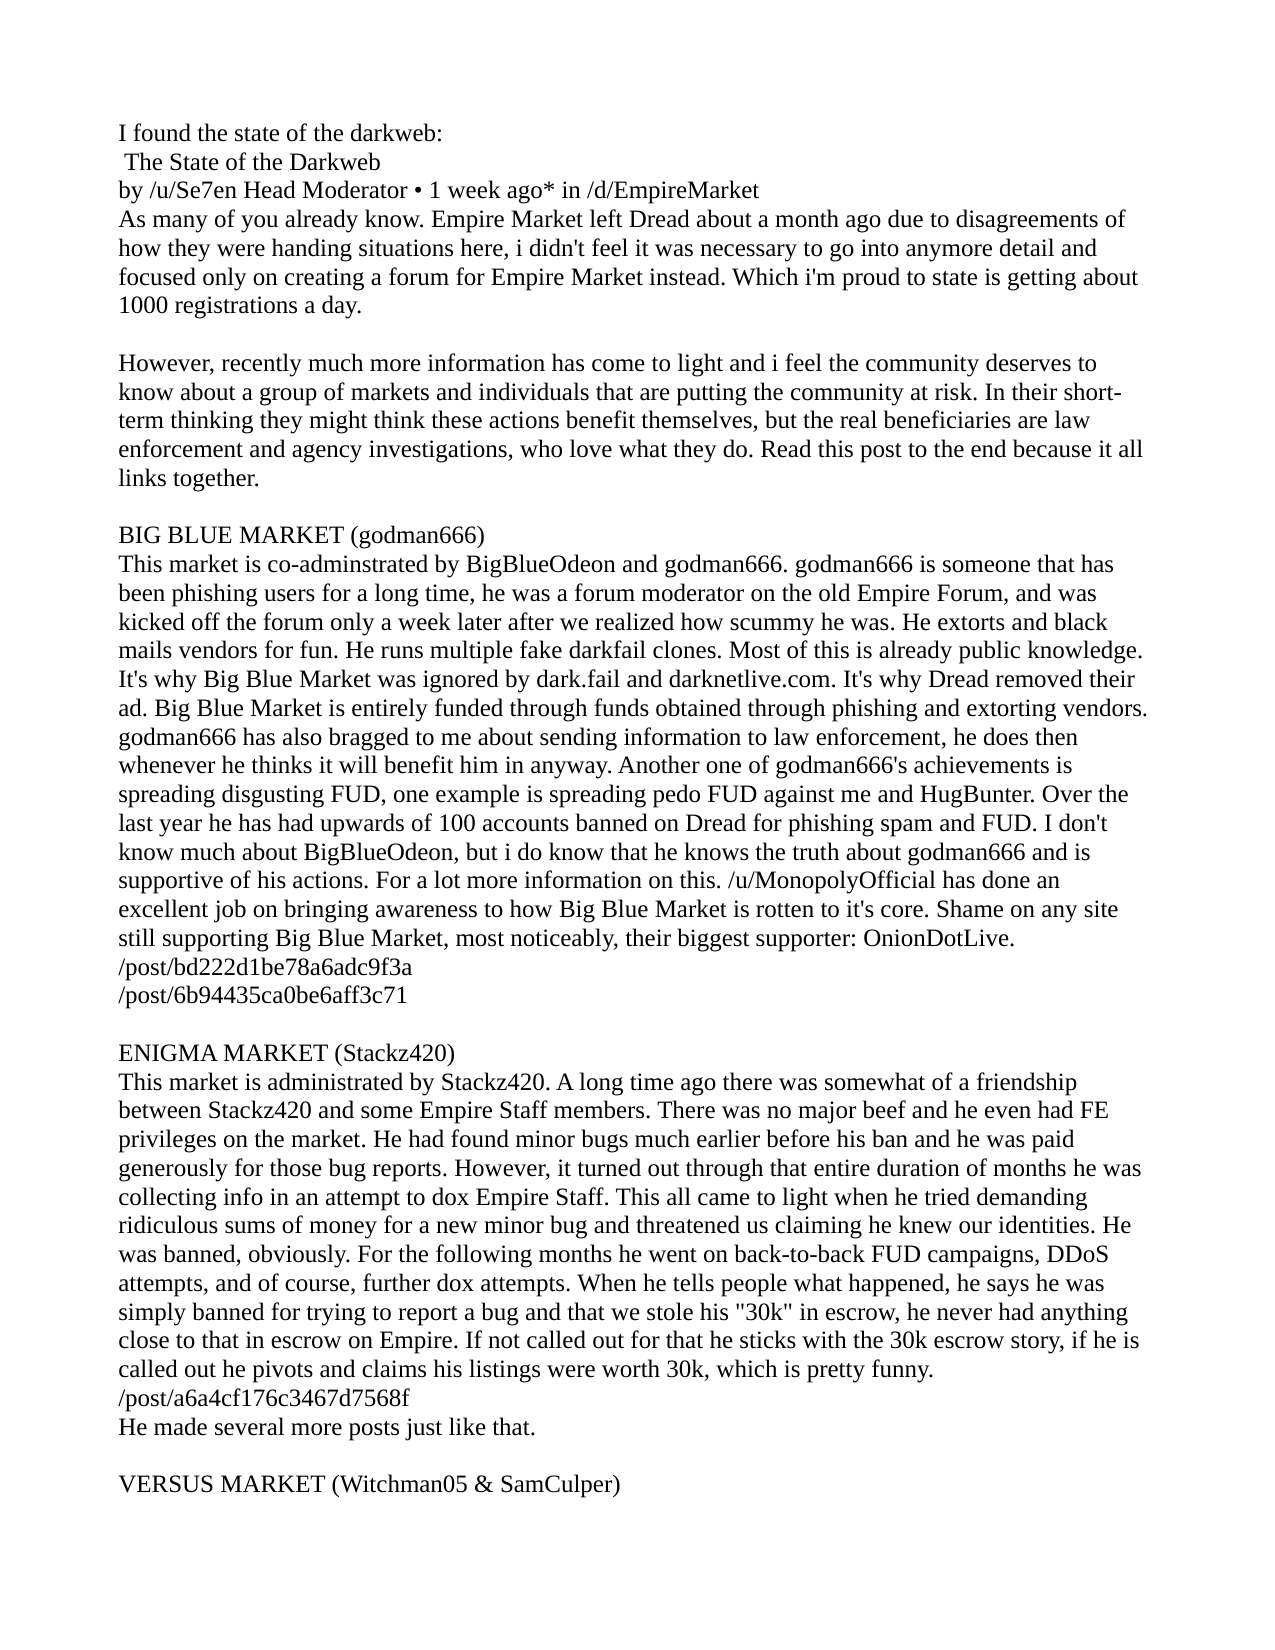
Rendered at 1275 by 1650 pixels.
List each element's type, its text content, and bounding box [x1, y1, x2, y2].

text /post/a6a4cf176c3467d7568f [118, 1383, 1157, 1412]
text /post/bd222d1be78a6adc9f3a [118, 952, 1157, 981]
text /post/6b94435ca0be6aff3c71 [118, 981, 1157, 1009]
text BIG BLUE MARKET (godman666) [118, 521, 1157, 549]
text VERSUS MARKET (Witchman05 & SamCulper) [118, 1469, 1157, 1498]
text As many of you already know. Empire Market left Dread about a month ago due to disagreements of how they were handing situations here, i didn't feel it was necessary to go into anymore detail and focused only on creating a forum for Empire Market instead. Which i'm proud to state is getting about 1000 registrations a day. [118, 204, 1157, 319]
text However, recently much more information has come to light and i feel the community deserves to know about a group of markets and individuals that are putting the community at risk. In their short-term thinking they might think these actions benefit themselves, but the real beneficiaries are law enforcement and agency investigations, who love what they do. Read this post to the end because it all links together. [118, 348, 1157, 492]
text He made several more posts just like that. [118, 1412, 1157, 1441]
text ENIGMA MARKET (Stackz420) [118, 1038, 1157, 1067]
text This market is co-adminstrated by BigBlueOdeon and godman666. godman666 is someone that has been phishing users for a long time, he was a forum moderator on the old Empire Forum, and was kicked off the forum only a week later after we realized how scummy he was. He extorts and black mails vendors for fun. He runs multiple fake darkfail clones. Most of this is already public knowledge. It's why Big Blue Market was ignored by dark.fail and darknetlive.com. It's why Dread removed their ad. Big Blue Market is entirely funded through funds obtained through phishing and extorting vendors. godman666 has also bragged to me about sending information to law enforcement, he does then whenever he thinks it will benefit him in anyway. Another one of godman666's achievements is spreading disgusting FUD, one example is spreading pedo FUD against me and HugBunter. Over the last year he has had upwards of 100 accounts banned on Dread for phishing spam and FUD. I don't know much about BigBlueOdeon, but i do know that he knows the truth about godman666 and is supportive of his actions. For a lot more information on this. /u/MonopolyOfficial has done an excellent job on bringing awareness to how Big Blue Market is rotten to it's core. Shame on any site still supporting Big Blue Market, most noticeably, their biggest supporter: OnionDotLive. [118, 549, 1157, 952]
text I found the state of the darkweb: [118, 118, 1157, 147]
text by /u/Se7en Head Moderator • 1 week ago* in /d/EmpireMarket [118, 176, 1157, 204]
text This market is administrated by Stackz420. A long time ago there was somewhat of a friendship between Stackz420 and some Empire Staff members. There was no major beef and he even had FE privileges on the market. He had found minor bugs much earlier before his ban and he was paid generously for those bug reports. However, it turned out through that entire duration of months he was collecting info in an attempt to dox Empire Staff. This all came to light when he tried demanding ridiculous sums of money for a new minor bug and threatened us claiming he knew our identities. He was banned, obviously. For the following months he went on back-to-back FUD campaigns, DDoS attempts, and of course, further dox attempts. When he tells people what happened, he says he was simply banned for trying to report a bug and that we stole his "30k" in escrow, he never had anything close to that in escrow on Empire. If not called out for that he sticks with the 30k escrow story, if he is called out he pivots and claims his listings were worth 30k, which is pretty funny. [118, 1067, 1157, 1383]
text The State of the Darkweb [118, 147, 1157, 176]
